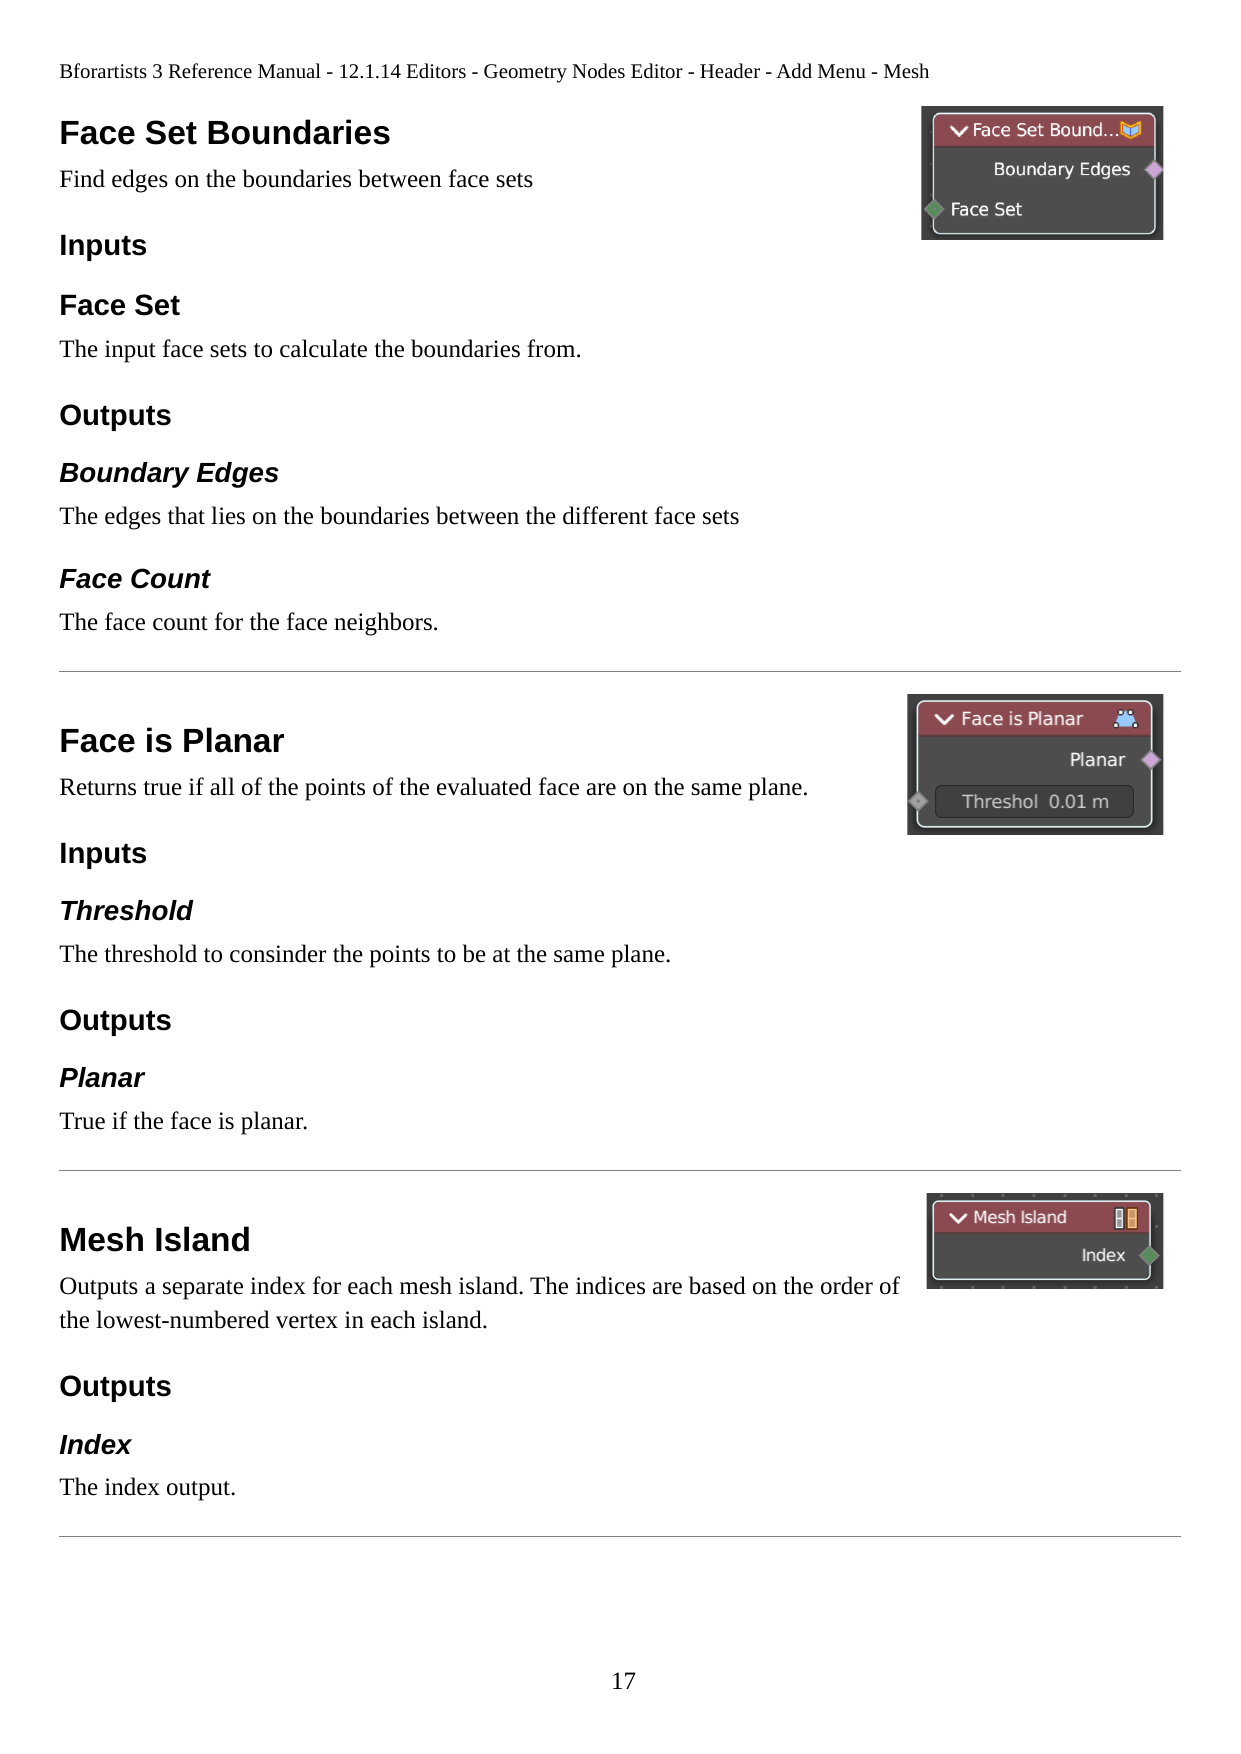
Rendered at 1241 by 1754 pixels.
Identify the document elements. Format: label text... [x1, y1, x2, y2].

text The input face sets to calculate the boundaries from. [59, 334, 1181, 363]
subtitle [1164, 1220, 1181, 1259]
subtitle Boundary Edges [59, 457, 1181, 489]
text Returns true if all of the points of the evaluated face are on the same plane. [59, 772, 907, 801]
subtitle Inputs [59, 227, 1181, 261]
subtitle Outputs [59, 1369, 1181, 1403]
text The edges that lies on the boundaries between the different face sets [59, 501, 1181, 530]
subtitle Face Count [59, 563, 1181, 595]
subtitle Planar [59, 1062, 1181, 1093]
subtitle [1164, 721, 1181, 760]
subtitle Inputs [59, 836, 1181, 870]
picture [921, 106, 1164, 240]
text The index output. [59, 1472, 1181, 1501]
subtitle [1164, 113, 1181, 151]
subtitle Face Set Boundaries [59, 113, 921, 151]
text Outputs a separate index for each mesh island. The indices are based on the order of the lowest-numbered vertex in each island. [59, 1271, 1181, 1334]
subtitle Index [59, 1428, 1181, 1460]
subtitle Face Set [59, 288, 1181, 322]
subtitle Mesh Island [59, 1220, 926, 1259]
text The face count for the face neighbors. [59, 607, 1181, 636]
picture [907, 694, 1164, 835]
text Find edges on the boundaries between face sets [59, 164, 921, 192]
subtitle Face is Planar [59, 721, 907, 760]
subtitle Outputs [59, 398, 1181, 432]
text True if the face is planar. [59, 1106, 1181, 1135]
subtitle Threshold [59, 895, 1181, 927]
subtitle Outputs [59, 1003, 1181, 1037]
text The threshold to consinder the points to be at the same plane. [59, 939, 1181, 968]
picture [926, 1193, 1164, 1289]
